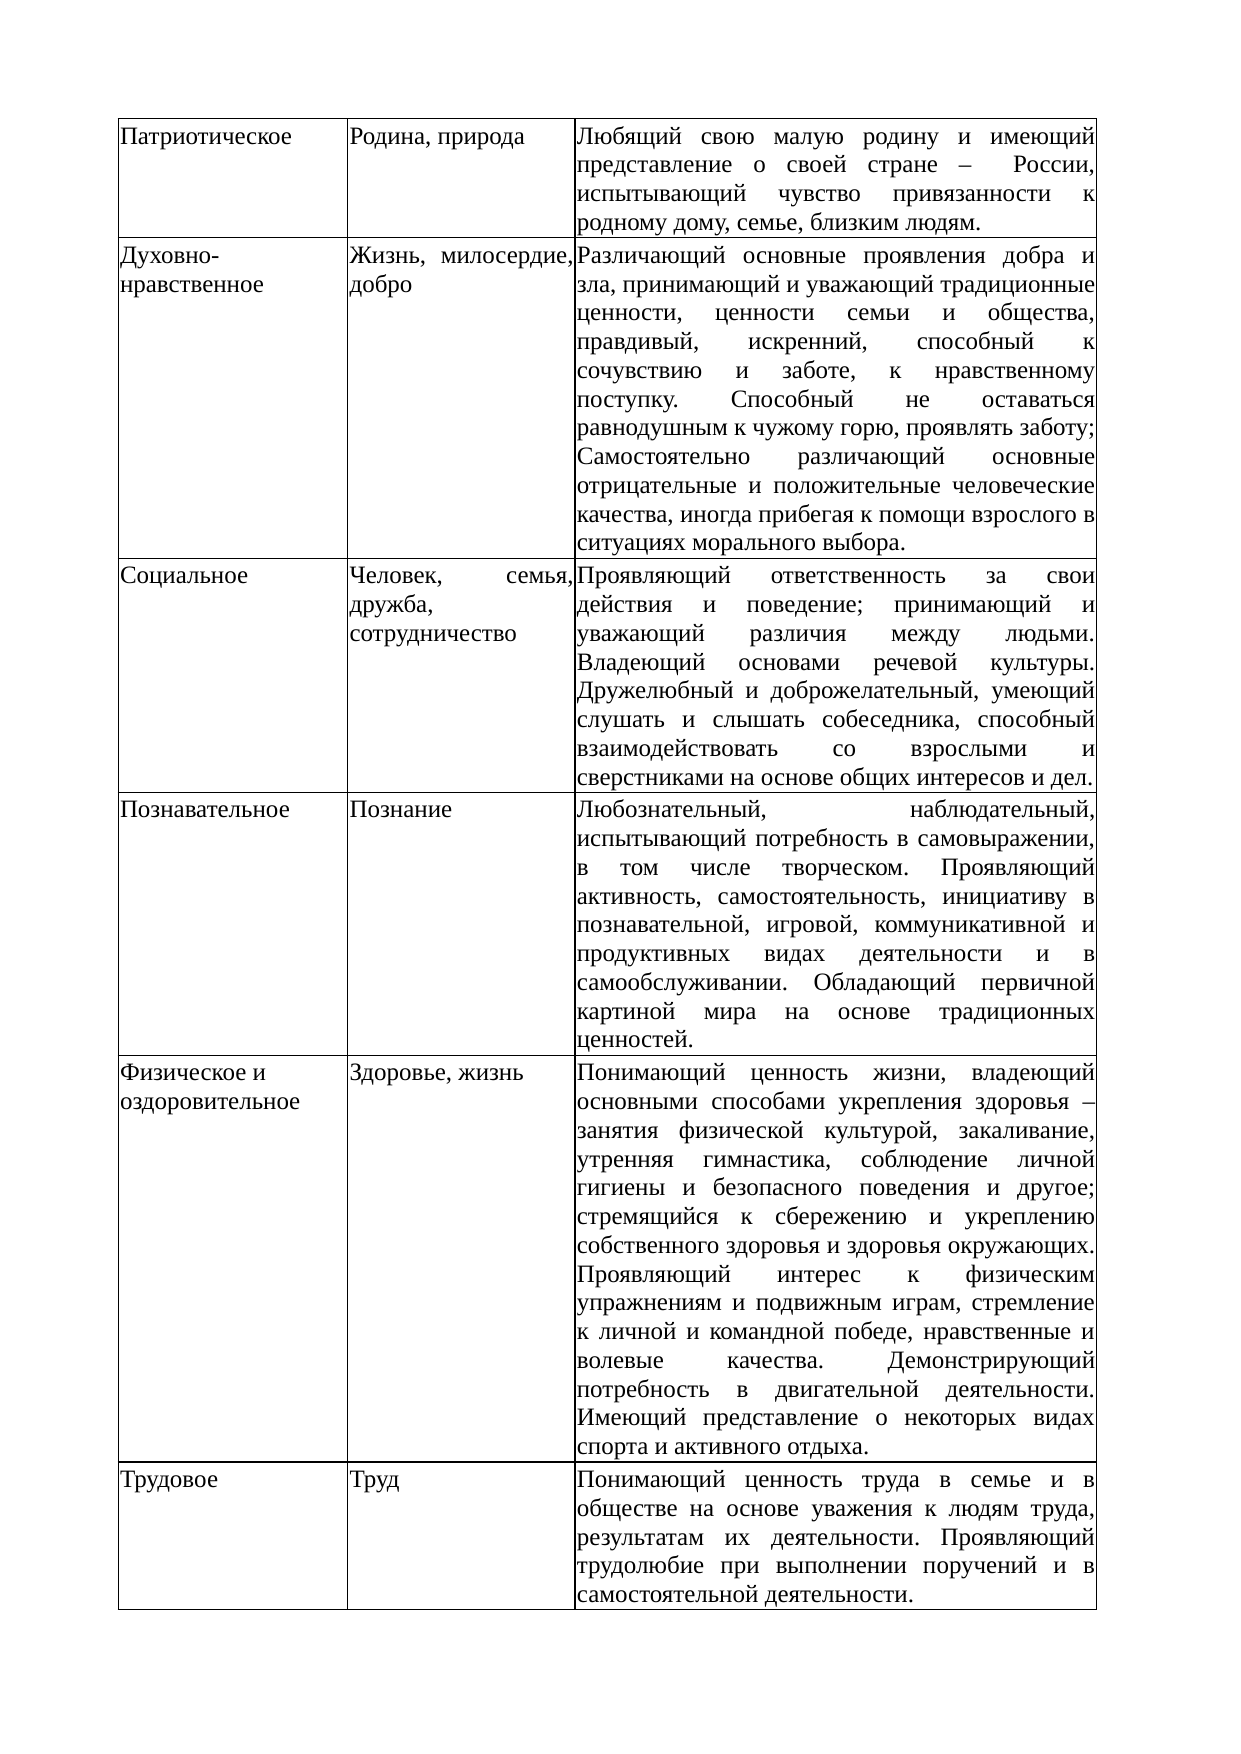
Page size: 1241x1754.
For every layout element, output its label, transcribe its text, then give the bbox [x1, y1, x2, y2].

table_cell Здоровье, жизнь [348, 1056, 574, 1461]
table_cell Проявляющий ответственность за свои действия и поведение; принимающий и уважающий различия между людьми. Владеющий основами речевой культуры. Дружелюбный и доброжелательный, умеющий слушать и слышать собеседника, способный взаимодействовать со взрослыми и сверстниками на основе общих интересов и дел. [576, 559, 1096, 792]
table_cell Различающий основные проявления добра и зла, принимающий и уважающий традиционные ценности, ценности семьи и общества, правдивый, искренний, способный к сочувствию и заботе, к нравственному поступку. Способный не оставаться равнодушным к чужому горю, проявлять заботу; Самостоятельно различающий основные отрицательные и положительные человеческие качества, иногда прибегая к помощи взрослого в ситуациях морального выбора. [576, 238, 1096, 558]
table_cell Труд [348, 1463, 574, 1609]
table_cell Понимающий ценность жизни, владеющий основными способами укрепления здоровья – занятия физической культурой, закаливание, утренняя гимнастика, соблюдение личной гигиены и безопасного поведения и другое; стремящийся к сбережению и укреплению собственного здоровья и здоровья окружающих. Проявляющий интерес к физическим упражнениям и подвижным играм, стремление к личной и командной победе, нравственные и волевые качества. Демонстрирующий потребность в двигательной деятельности. Имеющий представление о некоторых видах спорта и активного отдыха. [576, 1056, 1096, 1461]
table_cell Патриотическое [119, 119, 347, 237]
table_cell Человек, семья, дружба, сотрудничество [348, 559, 574, 792]
table_cell Физическое и оздоровительное [119, 1056, 347, 1461]
table_cell Духовно-нравственное [119, 238, 347, 558]
table_cell Социальное [119, 559, 347, 792]
table_cell Познавательное [119, 793, 347, 1055]
table_cell Любящий свою малую родину и имеющий представление о своей стране – России, испытывающий чувство привязанности к родному дому, семье, близким людям. [576, 119, 1096, 237]
table_cell Любознательный, наблюдательный, испытывающий потребность в самовыражении, в том числе творческом. Проявляющий активность, самостоятельность, инициативу в познавательной, игровой, коммуникативной и продуктивных видах деятельности и в самообслуживании. Обладающий первичной картиной мира на основе традиционных ценностей. [576, 793, 1096, 1055]
table_cell Родина, природа [348, 119, 574, 237]
table_cell Трудовое [119, 1463, 347, 1609]
table_cell Познание [348, 793, 574, 1055]
table_cell Понимающий ценность труда в семье и в обществе на основе уважения к людям труда, результатам их деятельности. Проявляющий трудолюбие при выполнении поручений и в самостоятельной деятельности. [576, 1463, 1096, 1609]
table_cell Жизнь, милосердие, добро [348, 238, 574, 558]
